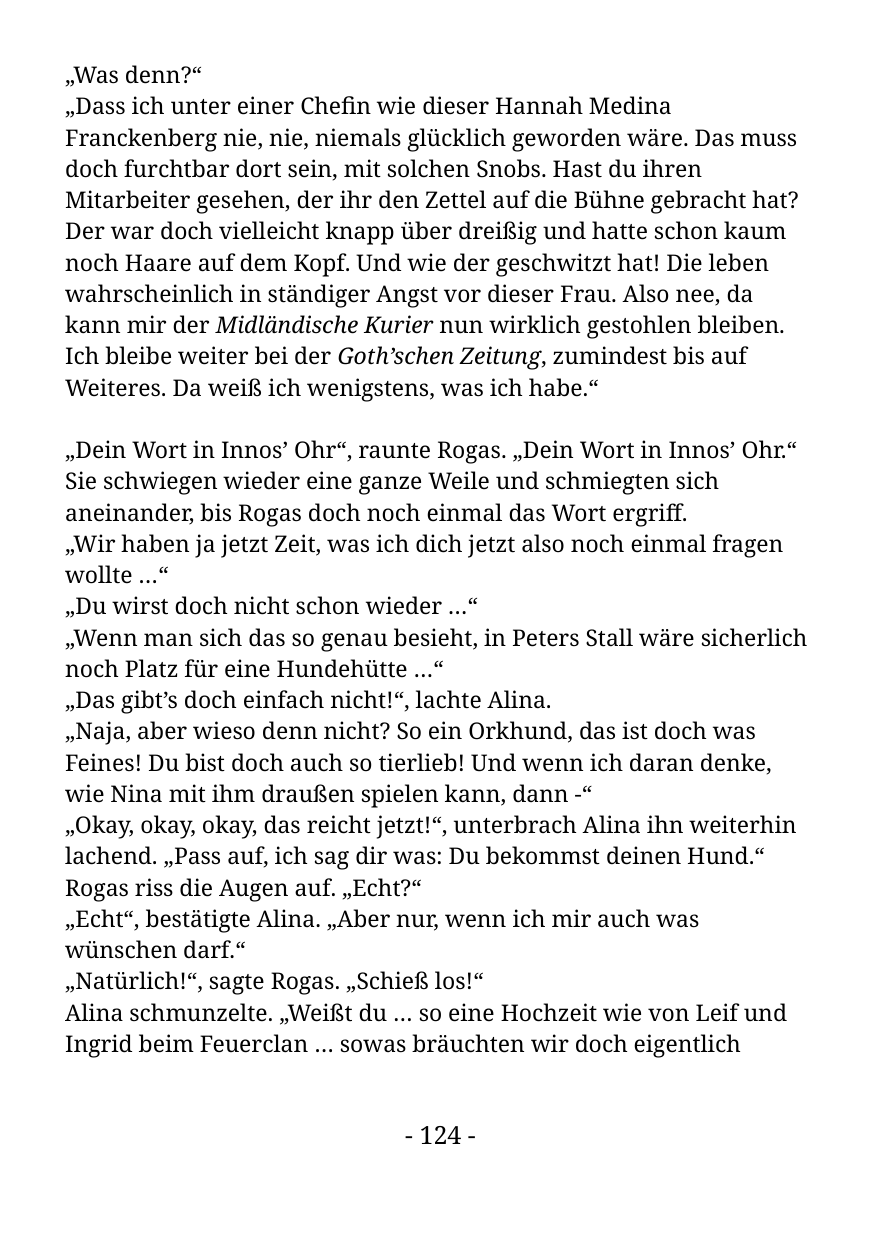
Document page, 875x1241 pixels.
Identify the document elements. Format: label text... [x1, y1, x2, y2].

text „Dein Wort in Innos’ Ohr“, raunte Rogas. „Dein Wort in Innos’ Ohr.“ [65, 434, 809, 465]
text „Naja, aber wieso denn nicht? So ein Orkhund, das ist doch was Feines! Du bist doch auch so tierlieb! Und wenn ich daran denke, wie Nina mit ihm draußen spielen kann, dann -“ [65, 715, 809, 809]
text Alina schmunzelte. „Weißt du … so eine Hochzeit wie von Leif und Ingrid beim Feuerclan … sowas bräuchten wir doch eigentlich [65, 997, 809, 1059]
text „Echt“, bestätigte Alina. „Aber nur, wenn ich mir auch was wünschen darf.“ [65, 903, 809, 965]
text „Du wirst doch nicht schon wieder …“ [65, 590, 809, 622]
text „Wir haben ja jetzt Zeit, was ich dich jetzt also noch einmal fragen wollte …“ [65, 528, 809, 590]
text „Das gibt’s doch einfach nicht!“, lachte Alina. [65, 684, 809, 715]
text „Okay, okay, okay, das reicht jetzt!“, unterbrach Alina ihn weiterhin lachend. „Pass auf, ich sag dir was: Du bekommst deinen Hund.“ [65, 809, 809, 872]
text „Natürlich!“, sagte Rogas. „Schieß los!“ [65, 965, 809, 997]
text Sie schwiegen wieder eine ganze Weile und schmiegten sich aneinander, bis Rogas doch noch einmal das Wort ergriff. [65, 465, 809, 528]
text „Was denn?“ [65, 59, 809, 90]
text Rogas riss die Augen auf. „Echt?“ [65, 872, 809, 903]
text „Wenn man sich das so genau besieht, in Peters Stall wäre sicherlich noch Platz für eine Hundehütte …“ [65, 622, 809, 684]
text „Dass ich unter einer Chefin wie dieser Hannah Medina Franckenberg nie, nie, niemals glücklich geworden wäre. Das muss doch furchtbar dort sein, mit solchen Snobs. Hast du ihren Mitarbeiter gesehen, der ihr den Zettel auf die Bühne gebracht hat? Der war doch vielleicht knapp über dreißig und hatte schon kaum noch Haare auf dem Kopf. Und wie der geschwitzt hat! Die leben wahrscheinlich in ständiger Angst vor dieser Frau. Also nee, da kann mir der Midländische Kurier nun wirklich gestohlen bleiben. Ich bleibe weiter bei der Goth’schen Zeitung, zumindest bis auf Weiteres. Da weiß ich wenigstens, was ich habe.“ [65, 90, 809, 403]
